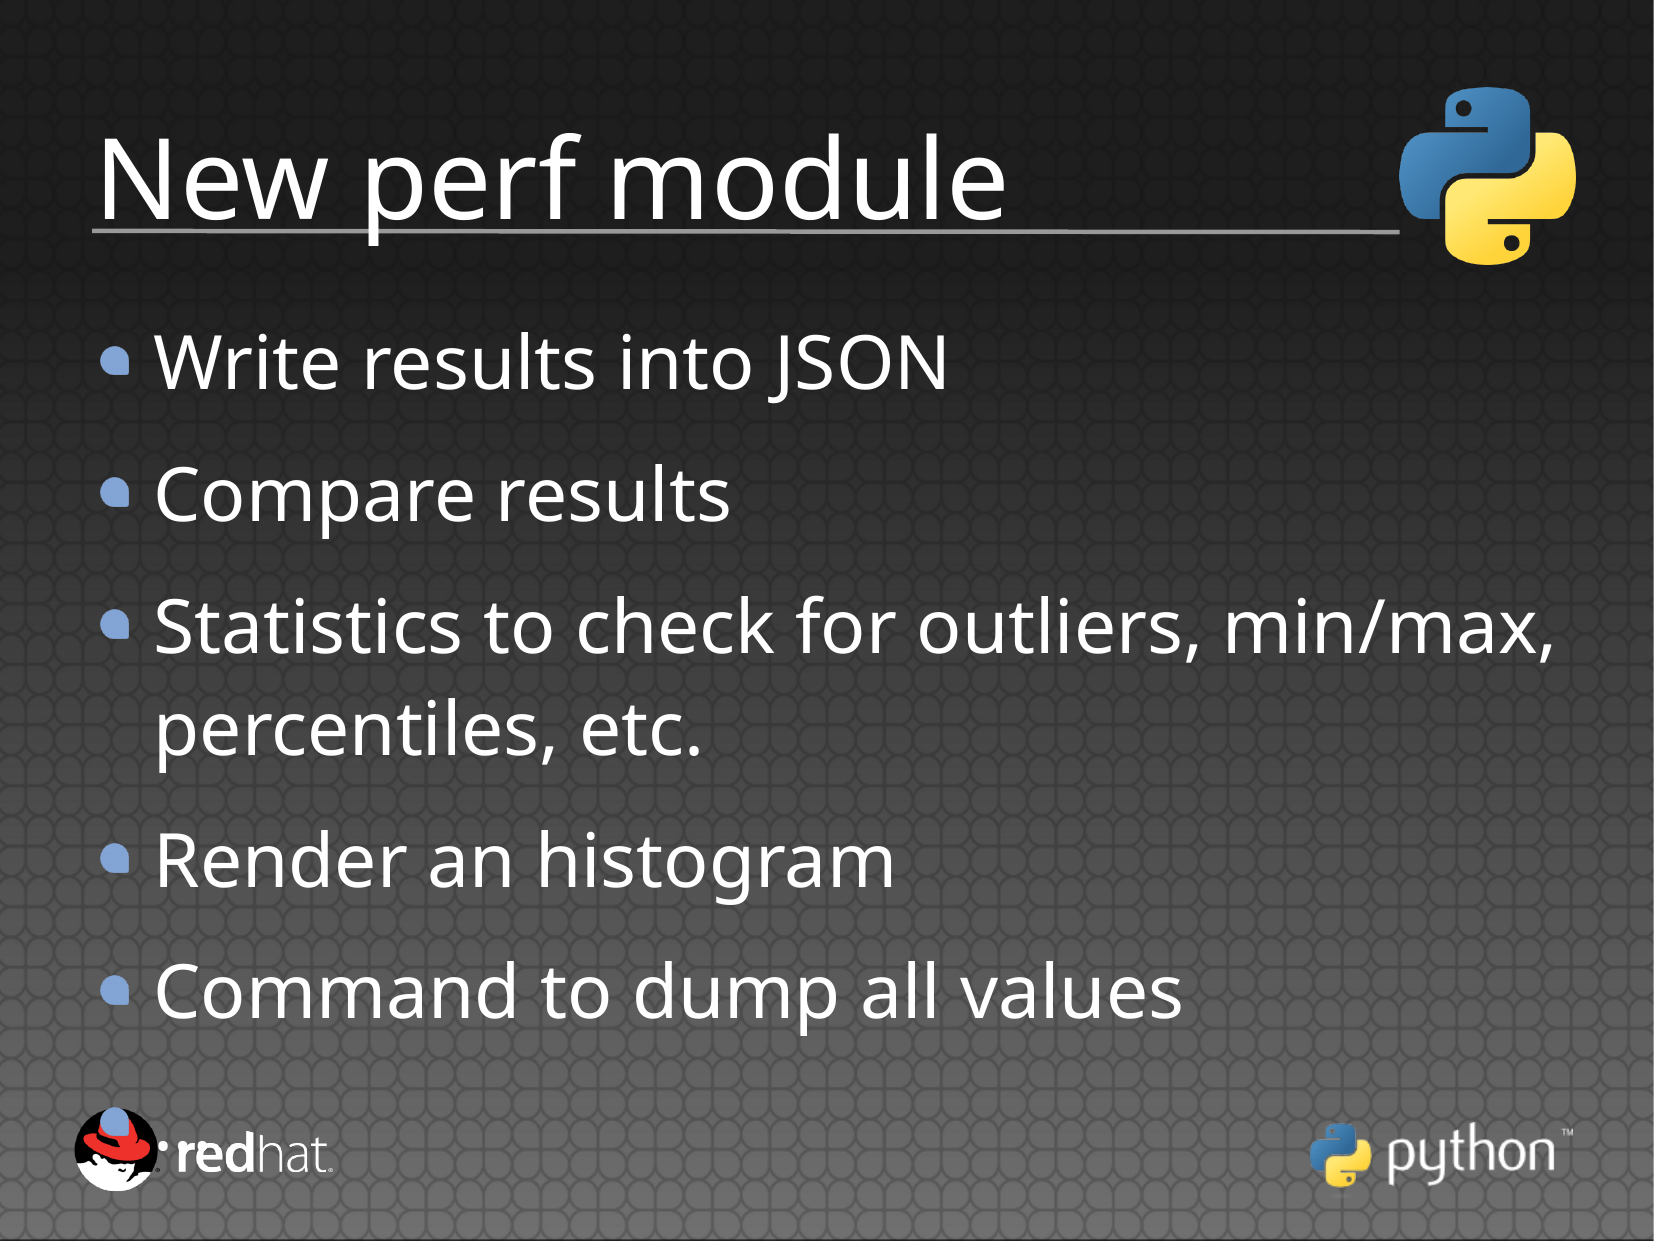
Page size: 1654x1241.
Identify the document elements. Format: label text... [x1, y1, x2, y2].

title New perf module [94, 100, 1426, 251]
list Write results into JSON Compare results Statistics to check for outliers, min/max, percentiles, etc. Render an histogram Command to dump all values … [82, 309, 1571, 1060]
picture [0, 0, 1654, 1241]
